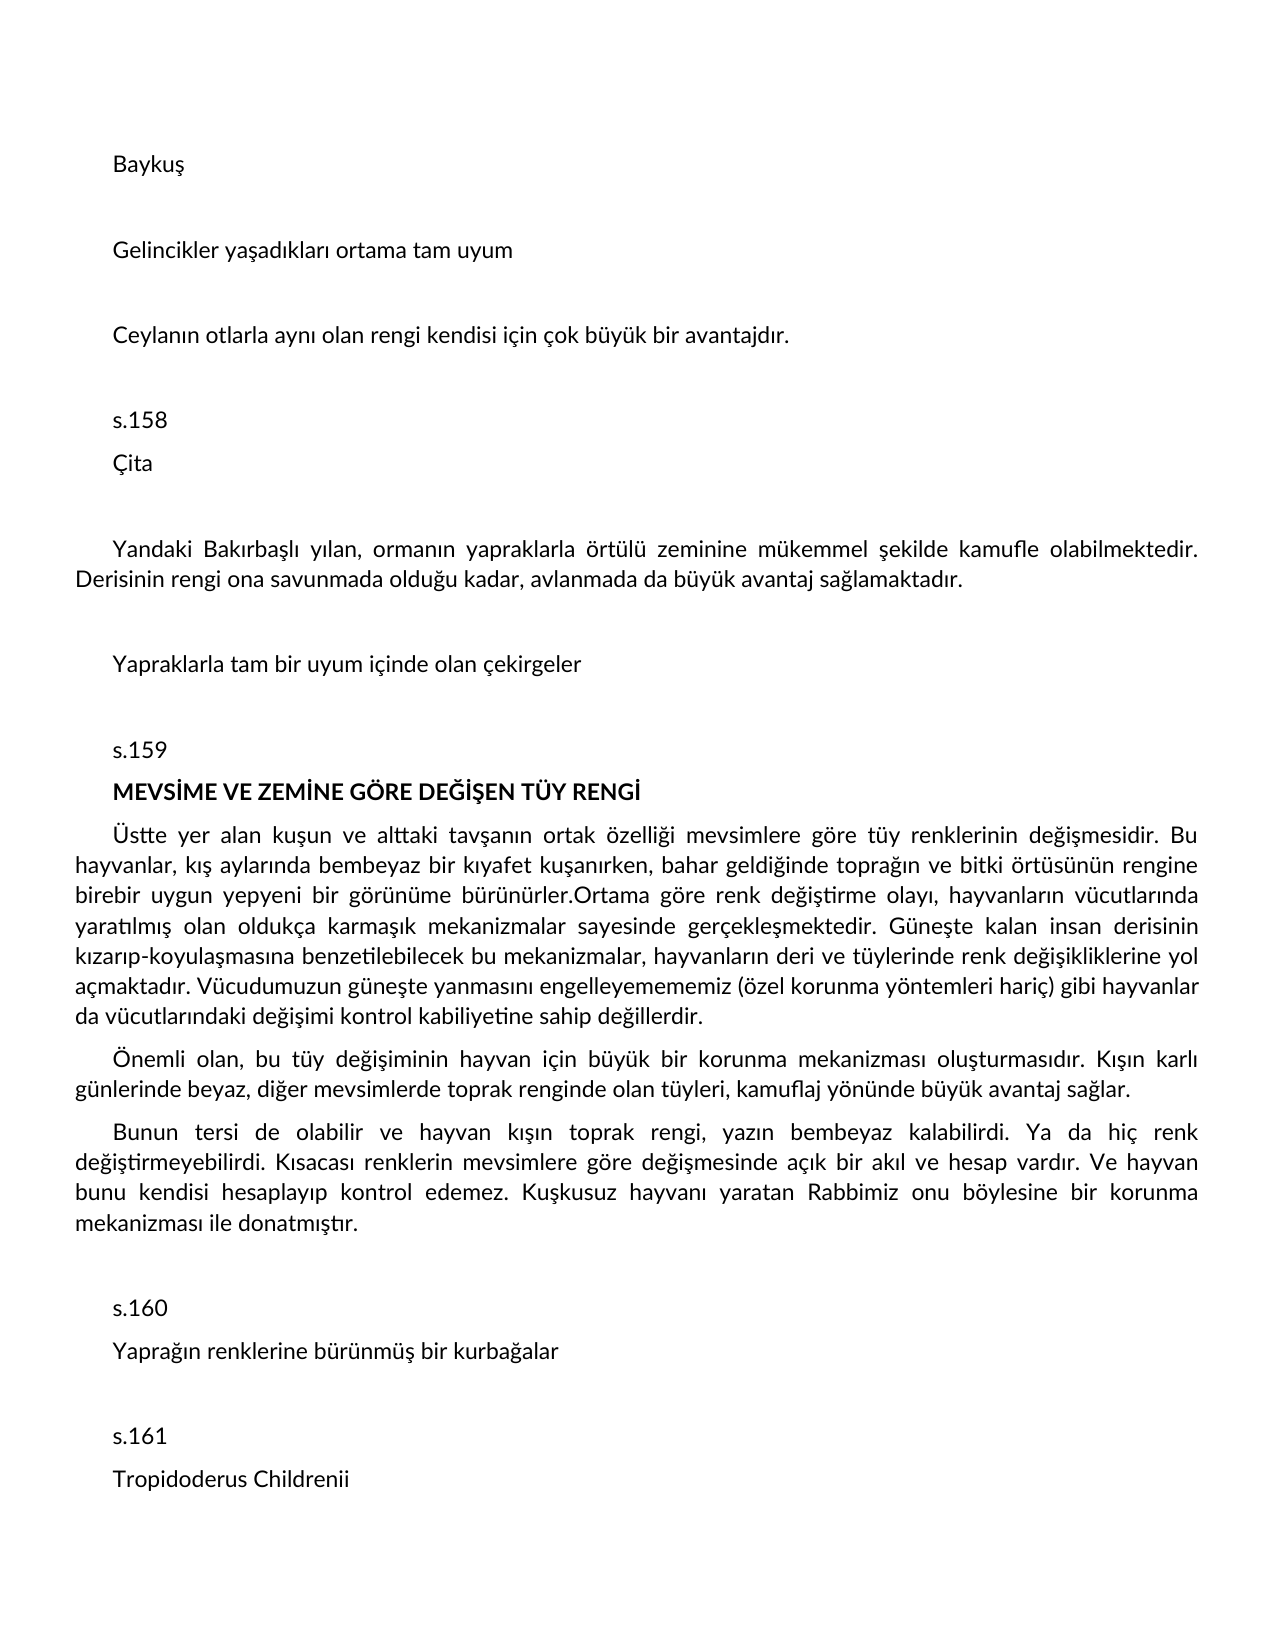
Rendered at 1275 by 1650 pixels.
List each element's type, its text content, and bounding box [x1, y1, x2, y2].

text Bunun tersi de olabilir ve hayvan kışın toprak rengi, yazın bembeyaz kalabilirdi. Ya da hiç renk değiştirmeyebilirdi. Kısacası renklerin mevsimlere göre değişmesinde açık bir akıl ve hesap vardır. Ve hayvan bunu kendisi hesaplayıp kontrol edemez. Kuşkusuz hayvanı yaratan Rabbimiz onu böylesine bir korunma mekanizması ile donatmıştır. [75, 1118, 1200, 1236]
text Baykuş [75, 150, 1200, 177]
text Gelincikler yaşadıkları ortama tam uyum [75, 235, 1200, 263]
text s.160 [75, 1294, 1200, 1321]
text s.161 [75, 1422, 1200, 1449]
text Ceylanın otlarla aynı olan rengi kendisi için çok büyük bir avantajdır. [75, 321, 1200, 348]
text s.159 [75, 735, 1200, 763]
text Tropidoderus Childrenii [75, 1464, 1200, 1492]
text Yandaki Bakırbaşlı yılan, ormanın yapraklarla örtülü zeminine mükemmel şekilde kamufle olabilmektedir. Derisinin rengi ona savunmada olduğu kadar, avlanmada da büyük avantaj sağlamaktadır. [75, 534, 1200, 592]
text Yaprağın renklerine bürünmüş bir kurbağalar [75, 1336, 1200, 1364]
text Çita [75, 449, 1200, 476]
text Üstte yer alan kuşun ve alttaki tavşanın ortak özelliği mevsimlere göre tüy renklerinin değişmesidir. Bu hayvanlar, kış aylarında bembeyaz bir kıyafet kuşanırken, bahar geldiğinde toprağın ve bitki örtüsünün rengine birebir uygun yepyeni bir görünüme bürünürler.Ortama göre renk değiştirme olayı, hayvanların vücutlarında yaratılmış olan oldukça karmaşık mekanizmalar sayesinde gerçekleşmektedir. Güneşte kalan insan derisinin kızarıp-koyulaşmasına benzetilebilecek bu mekanizmalar, hayvanların deri ve tüylerinde renk değişikliklerine yol açmaktadır. Vücudumuzun güneşte yanmasını engelleyemememiz (özel korunma yöntemleri hariç) gibi hayvanlar da vücutlarındaki değişimi kontrol kabiliyetine sahip değillerdir. [75, 821, 1200, 1029]
text Yapraklarla tam bir uyum içinde olan çekirgeler [75, 650, 1200, 677]
text Önemli olan, bu tüy değişiminin hayvan için büyük bir korunma mekanizması oluşturmasıdır. Kışın karlı günlerinde beyaz, diğer mevsimlerde toprak renginde olan tüyleri, kamuflaj yönünde büyük avantaj sağlar. [75, 1045, 1200, 1102]
text s.158 [75, 406, 1200, 434]
text MEVSİME VE ZEMİNE GÖRE DEĞİŞEN TÜY RENGİ [75, 778, 1200, 806]
